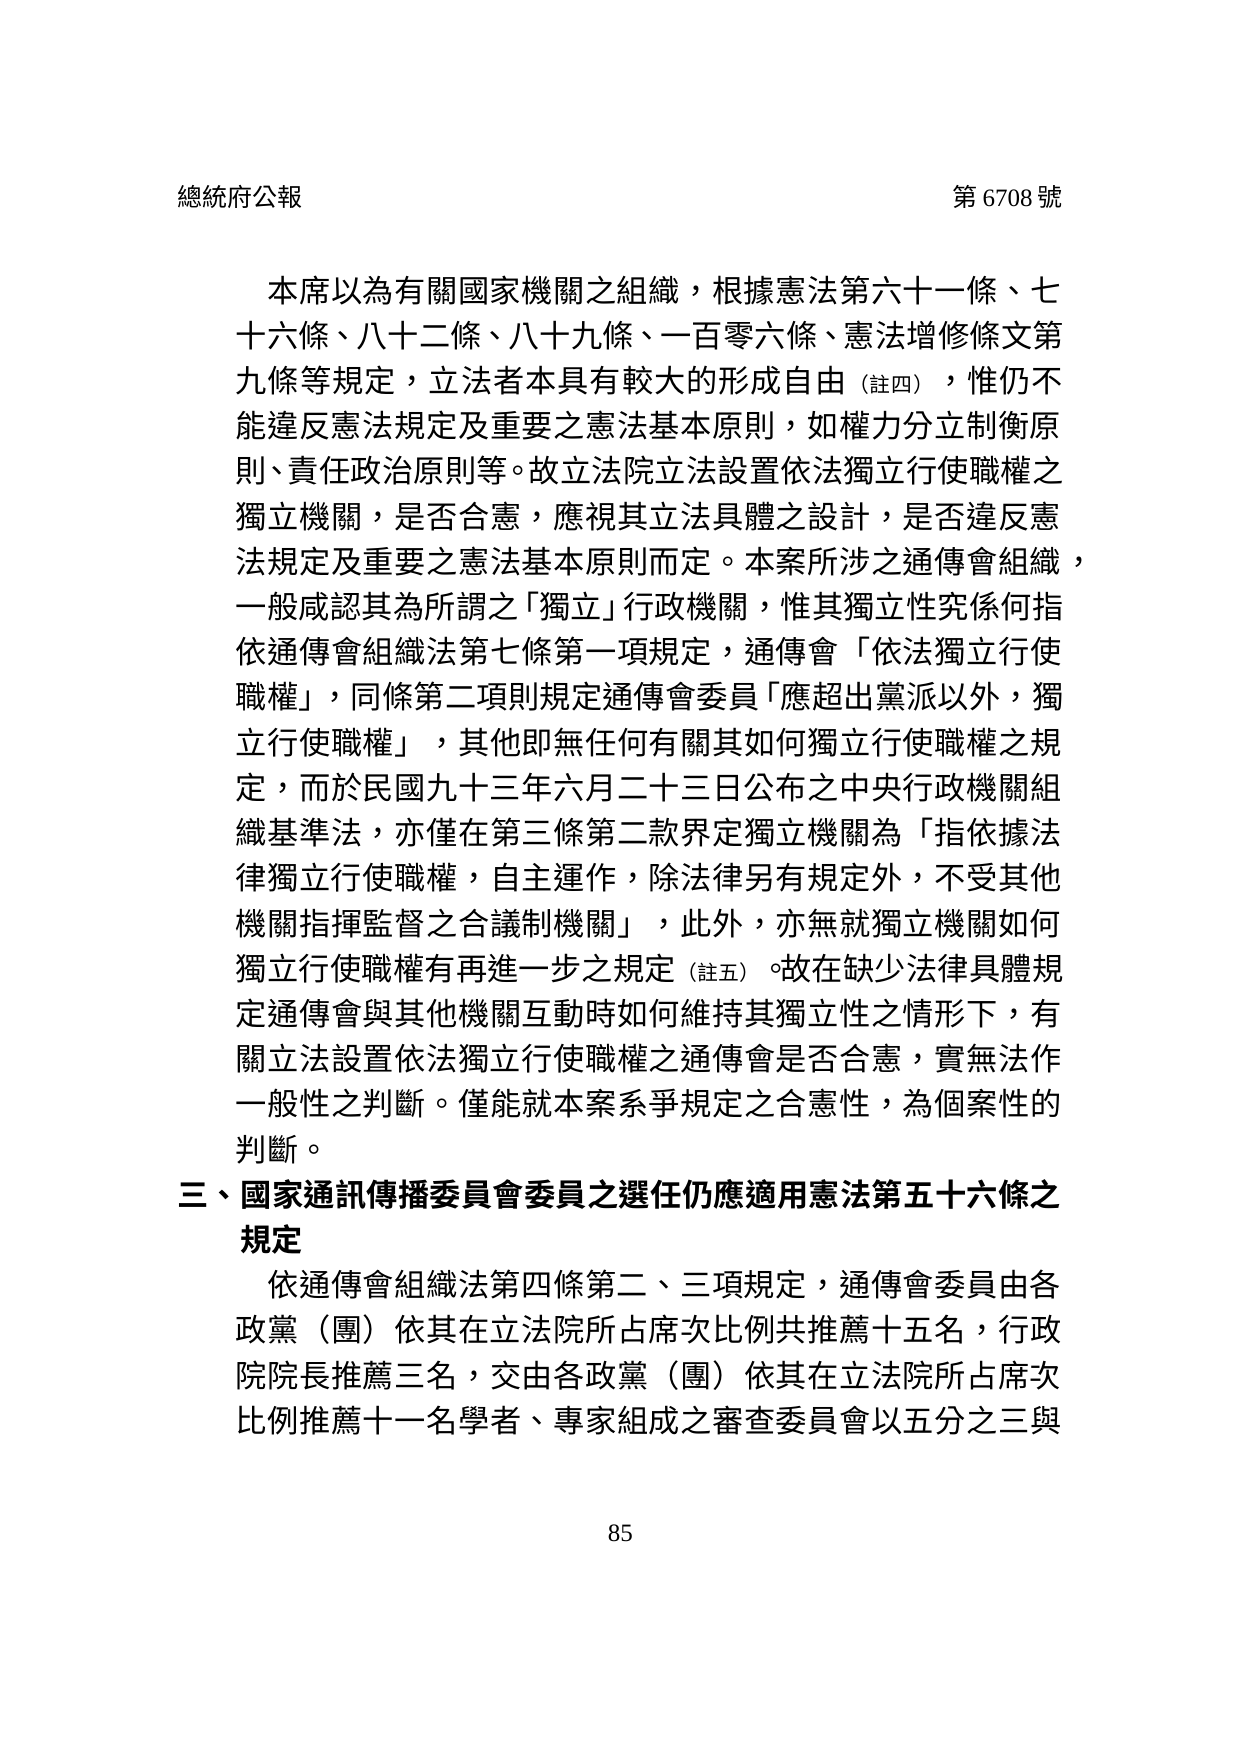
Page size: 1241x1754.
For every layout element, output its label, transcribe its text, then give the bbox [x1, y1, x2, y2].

text 本席以為有關國家機關之組織，根據憲法第六十一條、七十六條、八十二條、八十九條、一百零六條、憲法增修條文第九條等規定，立法者本具有較大的形成自由（註四），惟仍不能違反憲法規定及重要之憲法基本原則，如權力分立制衡原則、責任政治原則等。故立法院立法設置依法獨立行使職權之獨立機關，是否合憲，應視其立法具體之設計，是否違反憲法規定及重要之憲法基本原則而定。本案所涉之通傳會組織，一般咸認其為所謂之「獨立」行政機關，惟其獨立性究係何指，依通傳會組織法第七條第一項規定，通傳會「依法獨立行使職權」，同條第二項則規定通傳會委員「應超出黨派以外，獨立行使職權」，其他即無任何有關其如何獨立行使職權之規定，而於民國九十三年六月二十三日公布之中央行政機關組織基準法，亦僅在第三條第二款界定獨立機關為「指依據法律獨立行使職權，自主運作，除法律另有規定外，不受其他機關指揮監督之合議制機關」，此外，亦無就獨立機關如何獨立行使職權有再進一步之規定（註五）。故在缺少法律具體規定通傳會與其他機關互動時如何維持其獨立性之情形下，有關立法設置依法獨立行使職權之通傳會是否合憲，實無法作一般性之判斷。僅能就本案系爭規定之合憲性，為個案性的判斷。 [236, 266, 1063, 1170]
text 依通傳會組織法第四條第二、三項規定，通傳會委員由各政黨（團）依其在立法院所占席次比例共推薦十五名，行政院院長推薦三名，交由各政黨（團）依其在立法院所占席次比例推薦十一名學者、專家組成之審查委員會以五分之三與 [236, 1260, 1063, 1441]
text 三、國家通訊傳播委員會委員之選任仍應適用憲法第五十六條之規定 [177, 1170, 1063, 1260]
